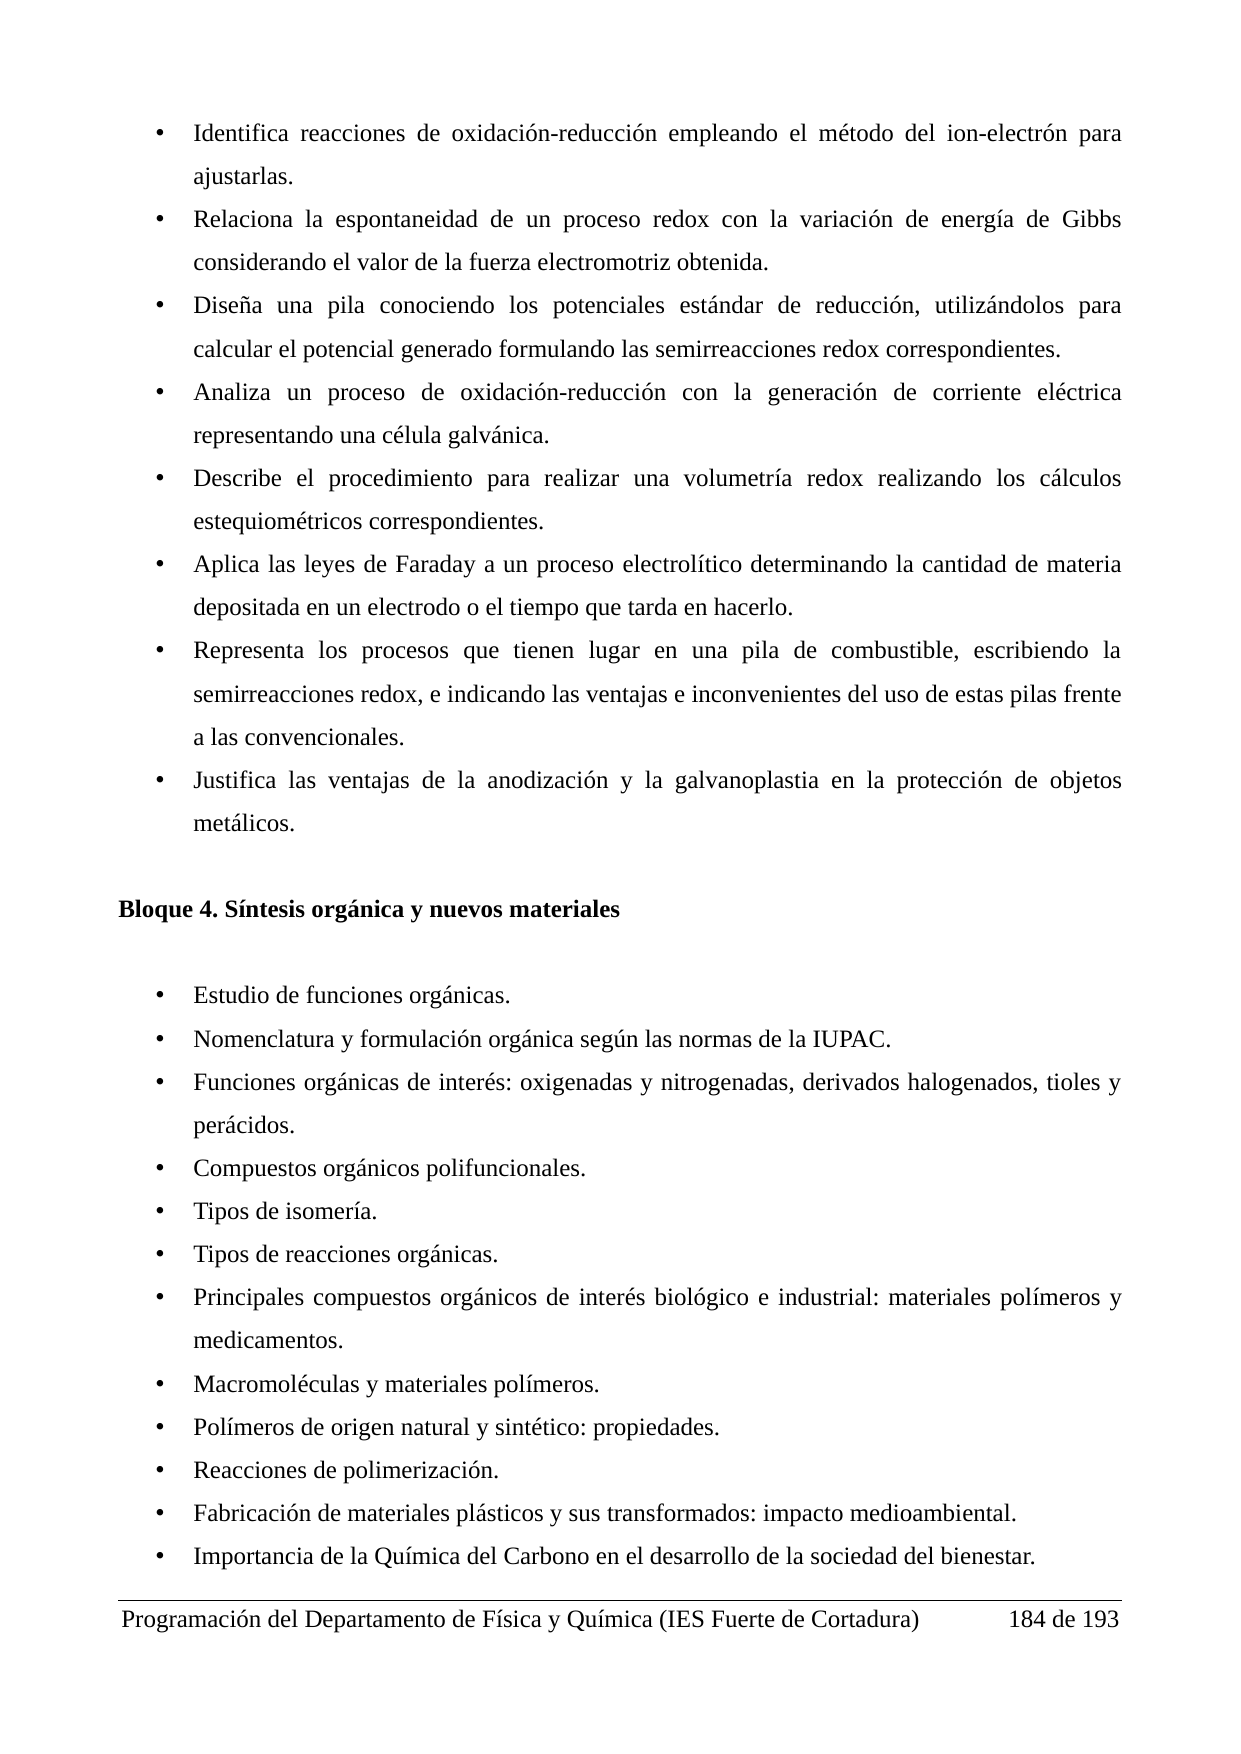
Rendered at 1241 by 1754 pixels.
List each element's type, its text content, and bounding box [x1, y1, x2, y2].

list Diseña una pila conociendo los potenciales estándar de reducción, utilizándolos para calcular el potencial generado formulando las semirreacciones redox correspondientes. [156, 291, 1122, 362]
list Tipos de isomería. [156, 1196, 1122, 1225]
list Importancia de la Química del Carbono en el desarrollo de la sociedad del bienestar. [156, 1541, 1122, 1570]
list Fabricación de materiales plásticos y sus transformados: impacto medioambiental. [156, 1498, 1122, 1527]
list Tipos de reacciones orgánicas. [156, 1239, 1122, 1268]
list Reacciones de polimerización. [156, 1455, 1122, 1484]
list Representa los procesos que tienen lugar en una pila de combustible, escribiendo la semirreacciones redox, e indicando las ventajas e inconvenientes del uso de estas pilas frente a las convencionales. [156, 636, 1122, 751]
list Estudio de funciones orgánicas. [156, 981, 1122, 1009]
list Describe el procedimiento para realizar una volumetría redox realizando los cálculos estequiométricos correspondientes. [156, 463, 1122, 535]
list Polímeros de origen natural y sintético: propiedades. [156, 1412, 1122, 1441]
list Justifica las ventajas de la anodización y la galvanoplastia en la protección de objetos metálicos. [156, 765, 1122, 837]
list Compuestos orgánicos polifuncionales. [156, 1153, 1122, 1182]
list Nomenclatura y formulación orgánica según las normas de la IUPAC. [156, 1024, 1122, 1052]
text Bloque 4. Síntesis orgánica y nuevos materiales [118, 894, 1122, 923]
list Aplica las leyes de Faraday a un proceso electrolítico determinando la cantidad de materia depositada en un electrodo o el tiempo que tarda en hacerlo. [156, 549, 1122, 621]
list Funciones orgánicas de interés: oxigenadas y nitrogenadas, derivados halogenados, tioles y perácidos. [156, 1067, 1122, 1139]
list Analiza un proceso de oxidación-reducción con la generación de corriente eléctrica representando una célula galvánica. [156, 377, 1122, 449]
list Identifica reacciones de oxidación-reducción empleando el método del ion-electrón para ajustarlas. [156, 118, 1122, 190]
list Principales compuestos orgánicos de interés biológico e industrial: materiales polímeros y medicamentos. [156, 1282, 1122, 1354]
list Macromoléculas y materiales polímeros. [156, 1369, 1122, 1397]
list Relaciona la espontaneidad de un proceso redox con la variación de energía de Gibbs considerando el valor de la fuerza electromotriz obtenida. [156, 204, 1122, 276]
